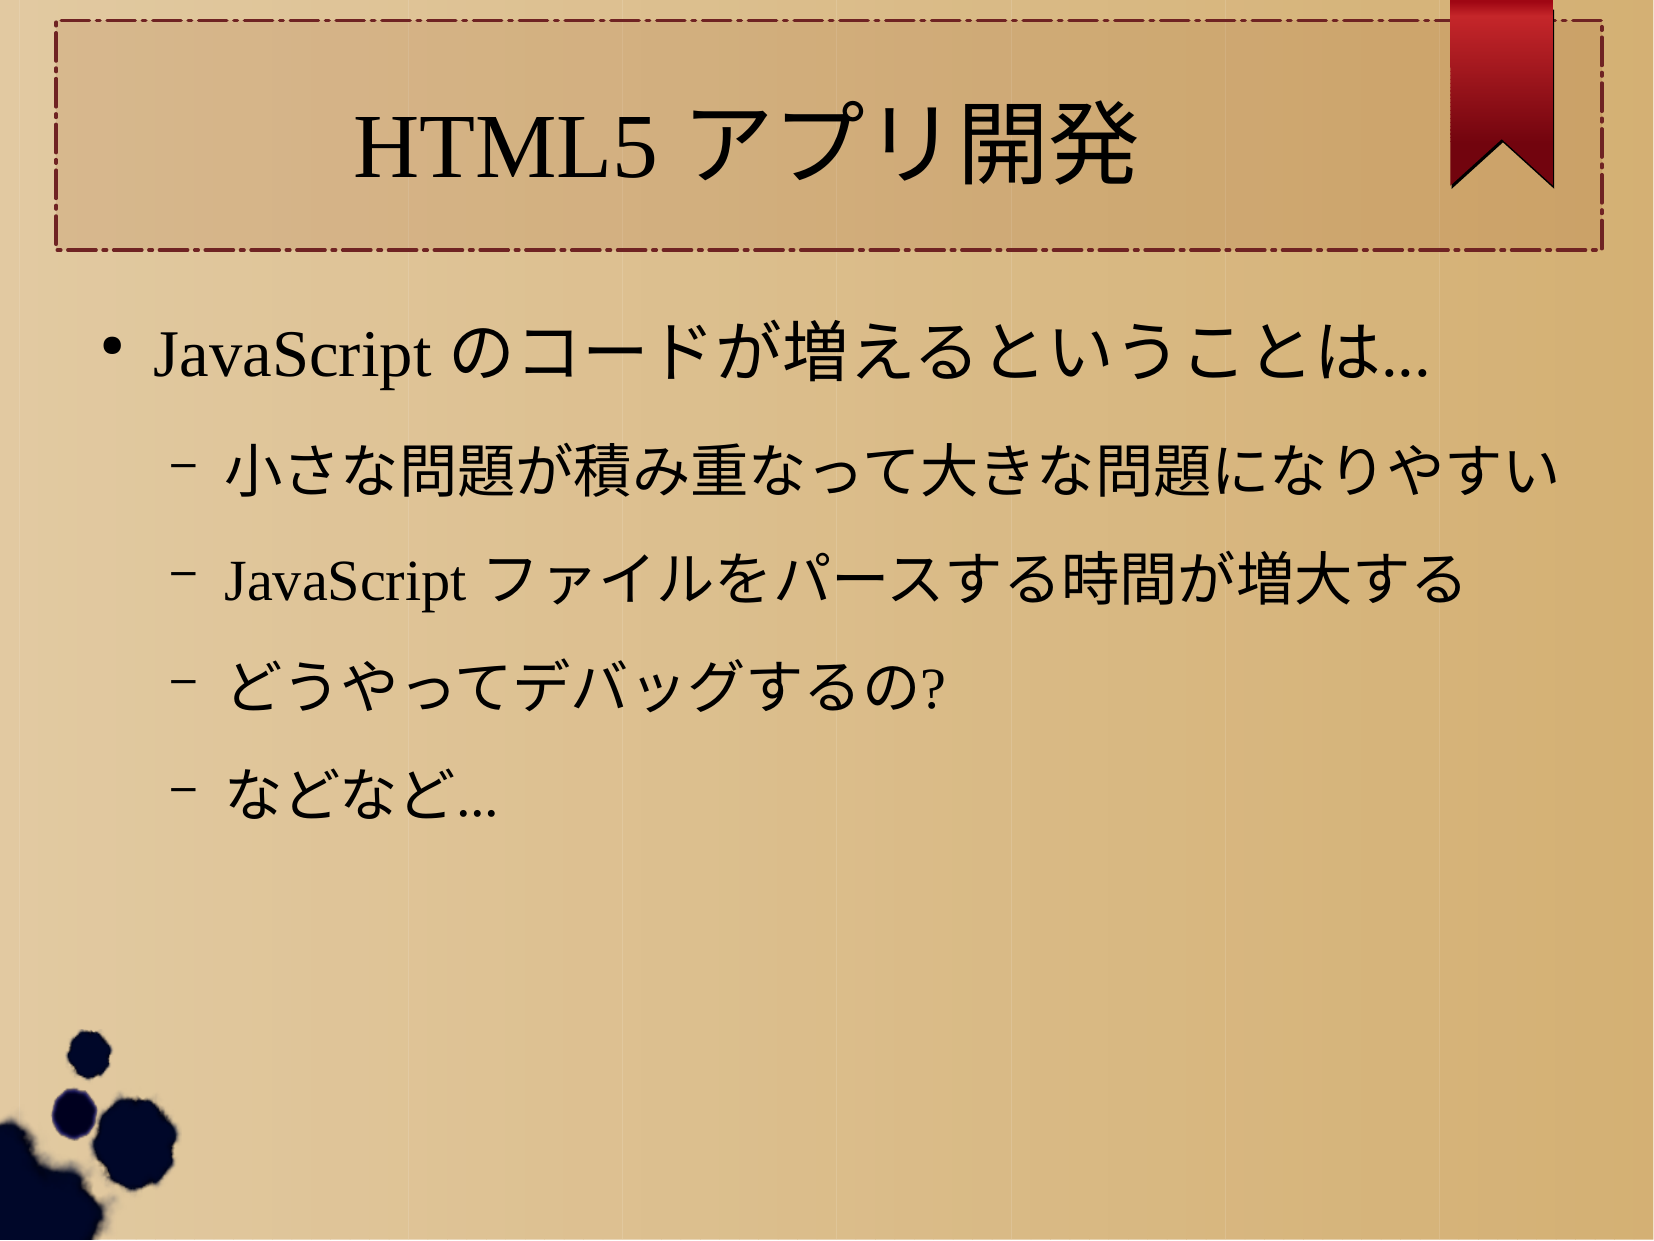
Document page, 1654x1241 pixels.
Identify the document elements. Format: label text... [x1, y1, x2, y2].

title HTML5 アプリ開発 [82, 47, 1412, 229]
list JavaScript のコードが増えるということは... 小さな問題が積み重なって大きな問題になりやすい JavaScript ファイルをパースする時間が増大する どうやってデバッグするの? などなど... [82, 299, 1571, 1019]
